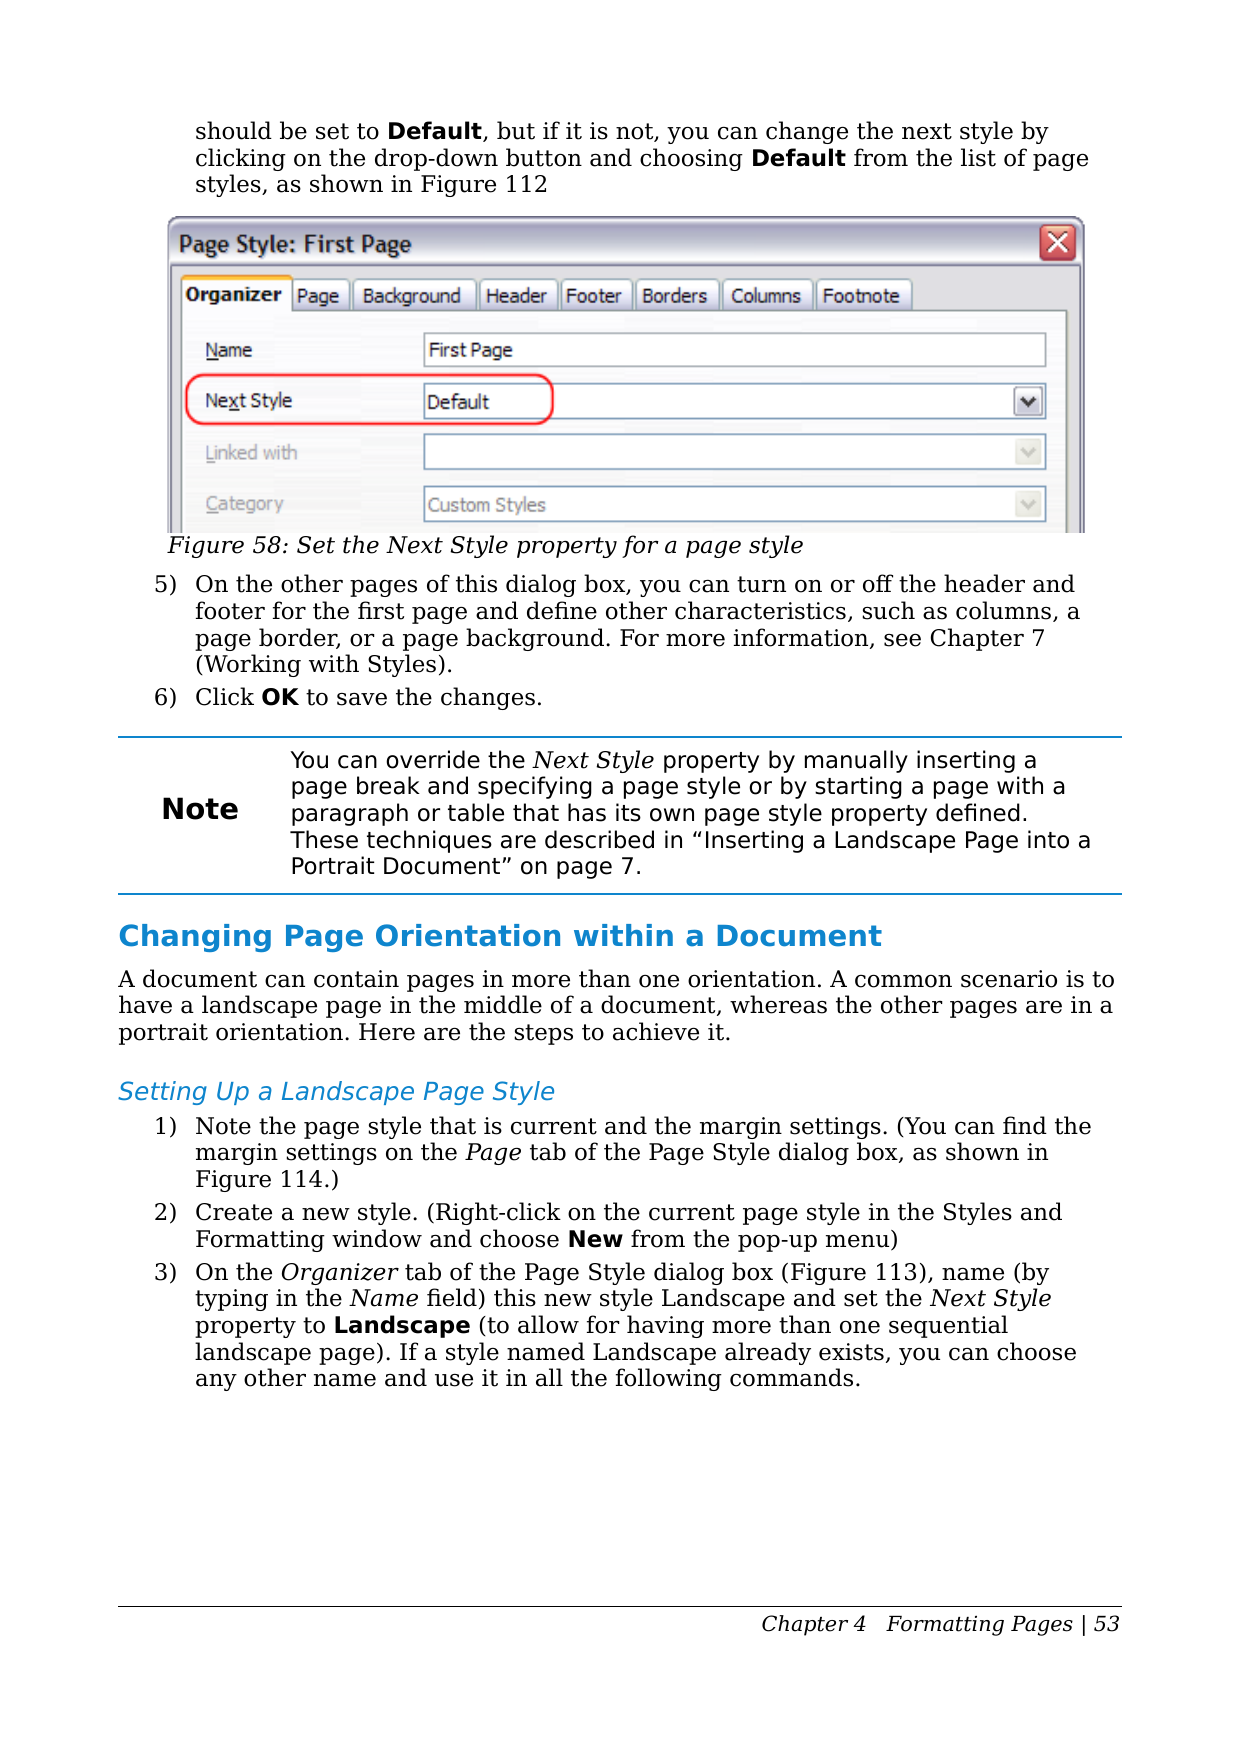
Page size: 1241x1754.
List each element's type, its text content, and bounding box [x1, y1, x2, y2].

list Note the page style that is current and the margin settings. (You can find the margin settings on the Page tab of the Page Style dialog box, as shown in Figure 114.) [177, 1113, 1122, 1193]
list On the other pages of this dialog box, you can turn on or off the header and footer for the first page and define other characteristics, such as columns, a page border, or a page background. For more information, see Chapter 7 (Working with Styles). [177, 571, 1122, 678]
text Figure 58: Set the Next Style property for a page style [168, 533, 1084, 559]
table_header Note [118, 738, 281, 893]
list Create a new style. (Right-click on the current page style in the Styles and Formatting window and choose New from the pop-up menu) [177, 1199, 1122, 1252]
text A document can contain pages in more than one orientation. A common scenario is to have a landscape page in the middle of a document, whereas the other pages are in a portrait orientation. Here are the steps to achieve it. [118, 966, 1122, 1046]
subtitle Setting Up a Landscape Page Style [118, 1077, 1122, 1106]
list should be set to Default, but if it is not, you can change the next style by clicking on the drop-down button and choosing Default from the list of page styles, as shown in Figure 112 [177, 118, 1122, 198]
picture [167, 216, 1085, 533]
list On the Organizer tab of the Page Style dialog box (Figure 113), name (by typing in the Name field) this new style Landscape and set the Next Style property to Landscape (to allow for having more than one sequential landscape page). If a style named Landscape already exists, you can choose any other name and use it in all the following commands. [177, 1259, 1122, 1392]
table_header You can override the Next Style property by manually inserting a page break and specifying a page style or by starting a page with a paragraph or table that has its own page style property defined. These techniques are described in “Inserting a Landscape Page into a Portrait Document” on page 99. [281, 738, 1122, 893]
list Click OK to save the changes. [177, 684, 1122, 711]
subtitle Changing Page Orientation within a Document [118, 919, 1122, 953]
